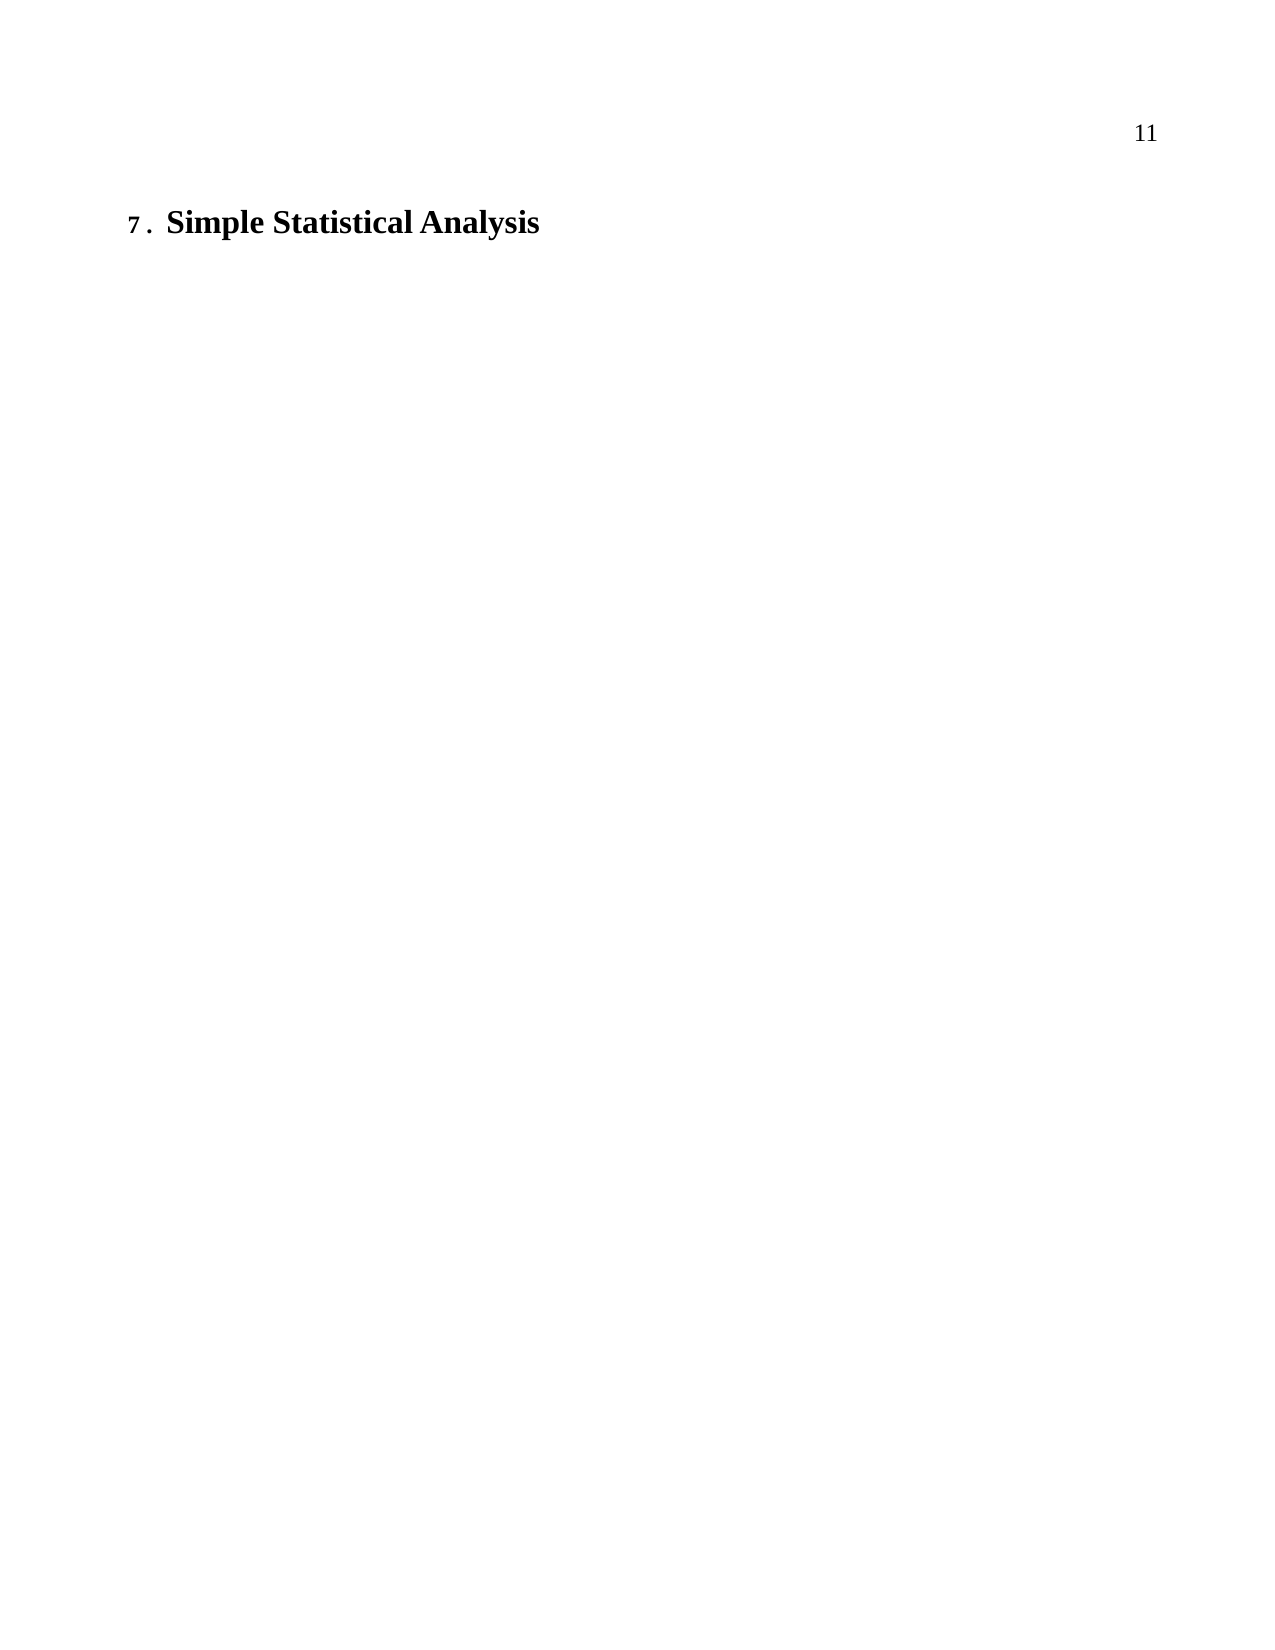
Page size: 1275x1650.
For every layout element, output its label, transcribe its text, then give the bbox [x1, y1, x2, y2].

subtitle Simple Statistical Analysis [121, 202, 1158, 240]
